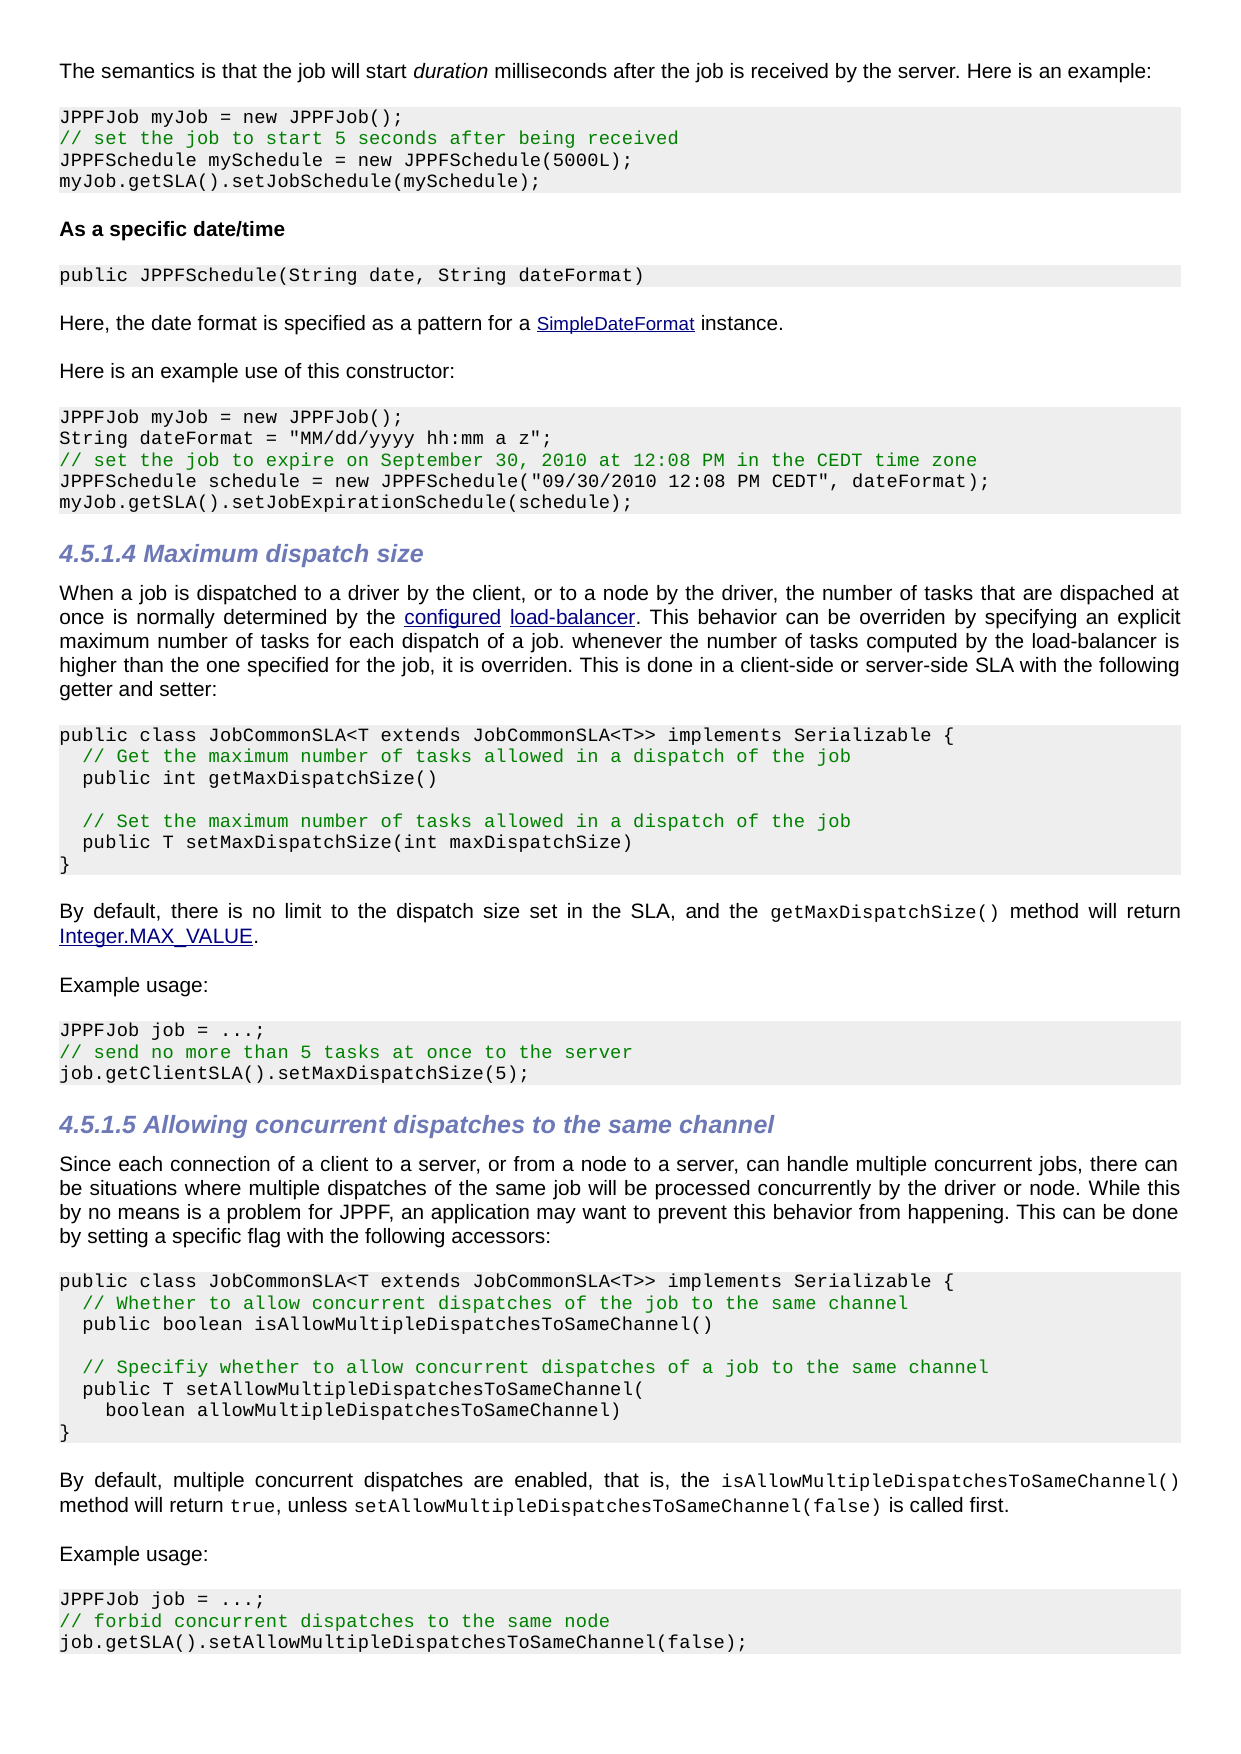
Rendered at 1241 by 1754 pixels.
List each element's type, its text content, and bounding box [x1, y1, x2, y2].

text myJob.getSLA().setJobSchedule(mySchedule); [59, 172, 1181, 193]
text Example usage: [59, 972, 1181, 997]
text public boolean isAllowMultipleDispatchesToSameChannel() [59, 1315, 1181, 1336]
text Since each connection of a client to a server, or from a node to a server, can handle multiple concurrent jobs, there can be situations where multiple dispatches of the same job will be processed concurrently by the driver or node. While this by no means is a problem for JPPF, an application may want to prevent this behavior from happening. This can be done by setting a specific flag with the following accessors: [59, 1152, 1181, 1248]
text By default, there is no limit to the dispatch size set in the SLA, and the getMaxDispatchSize() method will return Integer.MAX_VALUE. [59, 899, 1181, 948]
text JPPFSchedule schedule = new JPPFSchedule("09/30/2010 12:08 PM CEDT", dateFormat); [59, 471, 1181, 493]
text JPPFJob myJob = new JPPFJob(); [59, 107, 1181, 129]
text // set the job to start 5 seconds after being received [59, 129, 1181, 150]
text // Specifiy whether to allow concurrent dispatches of a job to the same channel [59, 1358, 1181, 1379]
subtitle Allowing concurrent dispatches to the same channel [59, 1110, 1181, 1139]
text job.getClientSLA().setMaxDispatchSize(5); [59, 1063, 1181, 1085]
text JPPFJob job = ...; [59, 1021, 1181, 1042]
text // Get the maximum number of tasks allowed in a dispatch of the job [59, 747, 1181, 768]
text The semantics is that the job will start duration milliseconds after the job is received by the server. Here is an example: [59, 59, 1181, 83]
text public T setMaxDispatchSize(int maxDispatchSize) [59, 832, 1181, 854]
text // forbid concurrent dispatches to the same node [59, 1611, 1181, 1632]
text job.getSLA().setAllowMultipleDispatchesToSameChannel(false); [59, 1632, 1181, 1654]
text myJob.getSLA().setJobExpirationSchedule(schedule); [59, 493, 1181, 514]
text JPPFJob job = ...; [59, 1589, 1181, 1611]
text Example usage: [59, 1541, 1181, 1566]
text } [59, 854, 1181, 875]
text By default, multiple concurrent dispatches are enabled, that is, the isAllowMultipleDispatchesToSameChannel() method will return true, unless setAllowMultipleDispatchesToSameChannel(false) is called first. [59, 1468, 1181, 1517]
text public class JobCommonSLA<T extends JobCommonSLA<T>> implements Serializable { [59, 1272, 1181, 1293]
text JPPFJob myJob = new JPPFJob(); [59, 407, 1181, 428]
text JPPFSchedule mySchedule = new JPPFSchedule(5000L); [59, 150, 1181, 172]
text public class JobCommonSLA<T extends JobCommonSLA<T>> implements Serializable { [59, 725, 1181, 747]
text // send no more than 5 tasks at once to the server [59, 1042, 1181, 1063]
text boolean allowMultipleDispatchesToSameChannel) [59, 1401, 1181, 1422]
subtitle Maximum dispatch size [59, 539, 1181, 568]
text As a specific date/time [59, 217, 1181, 265]
text // Whether to allow concurrent dispatches of the job to the same channel [59, 1293, 1181, 1315]
text // set the job to expire on September 30, 2010 at 12:08 PM in the CEDT time zone [59, 450, 1181, 471]
text public JPPFSchedule(String date, String dateFormat) [59, 265, 1181, 287]
text When a job is dispatched to a driver by the client, or to a node by the driver, the number of tasks that are dispached at once is normally determined by the configured load-balancer. This behavior can be overriden by specifying an explicit maximum number of tasks for each dispatch of a job. whenever the number of tasks computed by the load-balancer is higher than the one specified for the job, it is overriden. This is done in a client-side or server-side SLA with the following getter and setter: [59, 581, 1181, 701]
text Here, the date format is specified as a pattern for a SimpleDateFormat instance. [59, 311, 1181, 335]
text String dateFormat = "MM/dd/yyyy hh:mm a z"; [59, 428, 1181, 450]
text Here is an example use of this constructor: [59, 359, 1181, 383]
text // Set the maximum number of tasks allowed in a dispatch of the job [59, 811, 1181, 832]
text public T setAllowMultipleDispatchesToSameChannel( [59, 1379, 1181, 1401]
text public int getMaxDispatchSize() [59, 768, 1181, 789]
text } [59, 1422, 1181, 1443]
